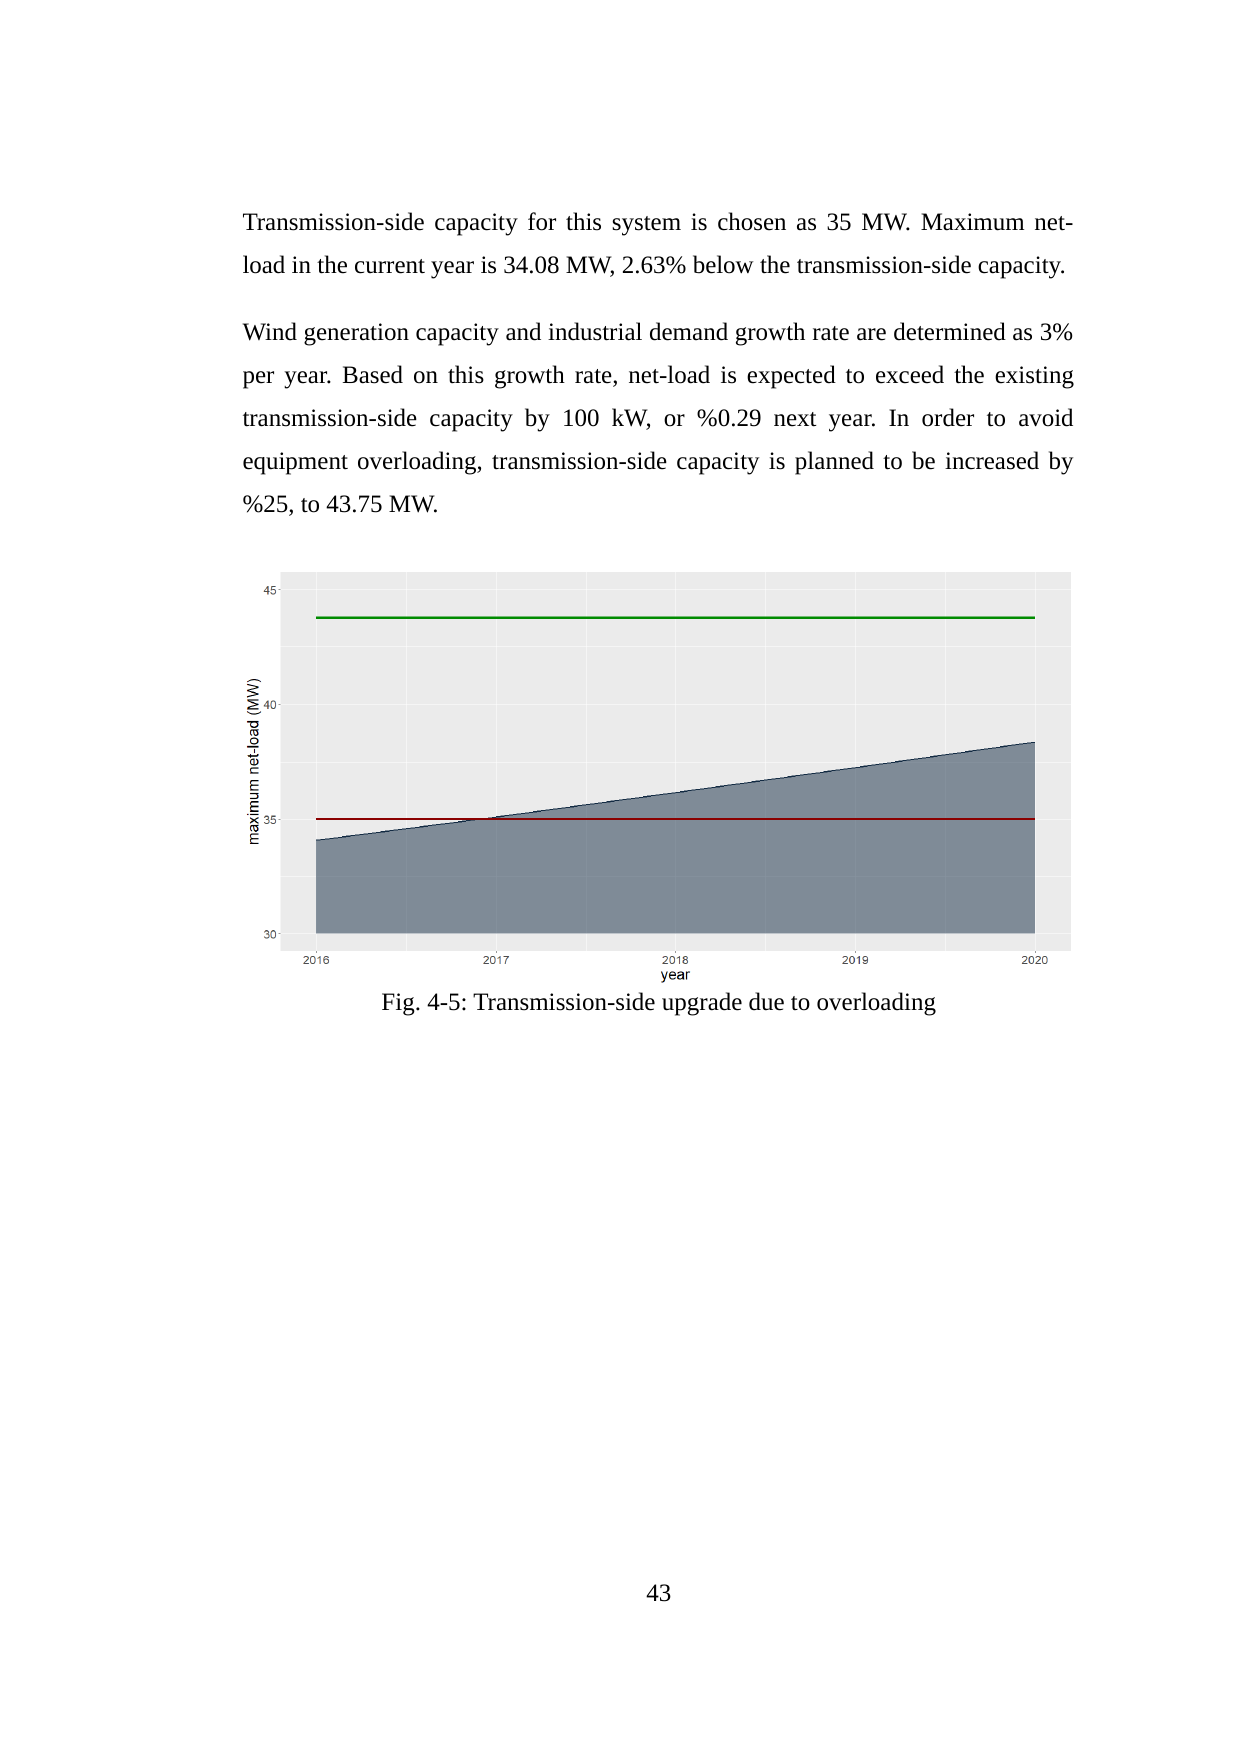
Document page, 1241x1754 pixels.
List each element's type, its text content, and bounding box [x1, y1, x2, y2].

text Transmission-side capacity for this system is chosen as 35 MW. Maximum net-load in the current year is 34.08 MW, 2.63% below the transmission-side capacity. [242, 207, 1075, 279]
text Wind generation capacity and industrial demand growth rate are determined as 3% per year. Based on this growth rate, net-load is expected to exceed the existing transmission-side capacity by 100 kW, or %0.29 next year. In order to avoid equipment overloading, transmission-side capacity is planned to be increased by %25, to 43.75 MW. [242, 317, 1075, 518]
picture [242, 568, 1075, 985]
text Fig. 4-5: Transmission-side upgrade due to overloading [242, 985, 1075, 1016]
